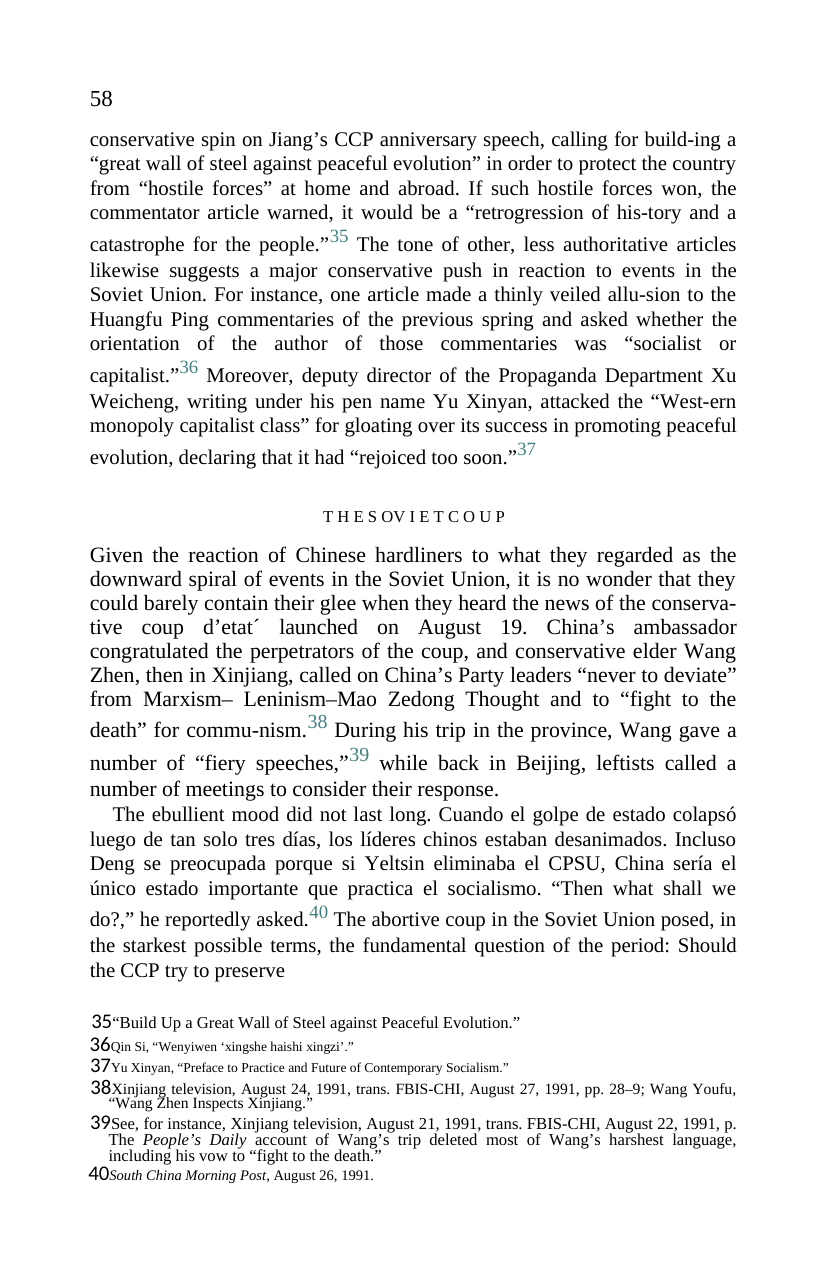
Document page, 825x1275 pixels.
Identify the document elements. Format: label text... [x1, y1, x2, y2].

list Yu Xinyan, “Preface to Practice and Future of Contemporary Socialism.” [90, 1058, 737, 1077]
text Given the reaction of Chinese hardliners to what they regarded as the downward spiral of events in the Soviet Union, it is no wonder that they could barely contain their glee when they heard the news of the conserva-tive coup d’etat´ launched on August 19. China’s ambassador congratulated the perpetrators of the coup, and conservative elder Wang Zhen, then in Xinjiang, called on China’s Party leaders “never to deviate” from Marxism– Leninism–Mao Zedong Thought and to “fight to the death” for commu-nism.38 During his trip in the province, Wang gave a number of “fiery speeches,”39 while back in Beijing, leftists called a number of meetings to consider their response. [89, 543, 737, 801]
list Qin Si, “Wenyiwen ‘xingshe haishi xingzi’.” [89, 1036, 737, 1055]
text 58 [89, 84, 737, 111]
list See, for instance, Xinjiang television, August 21, 1991, trans. FBIS-CHI, August 22, 1991, p. The People’s Daily account of Wang’s trip deleted most of Wang’s harshest language, including his vow to “fight to the death.” [90, 1112, 737, 1165]
list Xinjiang television, August 24, 1991, trans. FBIS-CHI, August 27, 1991, pp. 28–9; Wang Youfu, “Wang Zhen Inspects Xinjiang.” [90, 1079, 737, 1112]
text conservative spin on Jiang’s CCP anniversary speech, calling for build-ing a “great wall of steel against peaceful evolution” in order to protect the country from “hostile forces” at home and abroad. If such hostile forces won, the commentator article warned, it would be a “retrogression of his-tory and a catastrophe for the people.”35 The tone of other, less authoritative articles likewise suggests a major conservative push in reaction to events in the Soviet Union. For instance, one article made a thinly veiled allu-sion to the Huangfu Ping commentaries of the previous spring and asked whether the orientation of the author of those commentaries was “socialist or capitalist.”36 Moreover, deputy director of the Propaganda Department Xu Weicheng, writing under his pen name Yu Xinyan, attacked the “West-ern monopoly capitalist class” for gloating over its success in promoting peaceful evolution, declaring that it had “rejoiced too soon.”37 [89, 127, 737, 470]
list South China Morning Post, August 26, 1991. [88, 1165, 737, 1184]
text T H E S OV I E T C O U P [323, 507, 737, 526]
text The ebullient mood did not last long. Cuando el golpe de estado colapsó luego de tan solo tres días, los líderes chinos estaban desanimados. Incluso Deng se preocupada porque si Yeltsin eliminaba el CPSU, China sería el único estado importante que practica el socialismo. “Then what shall we do?,” he reportedly asked.40 The abortive coup in the Soviet Union posed, in the starkest possible terms, the fundamental question of the period: Should the CCP try to preserve [89, 802, 737, 982]
list “Build Up a Great Wall of Steel against Peaceful Evolution.” [91, 1008, 737, 1034]
